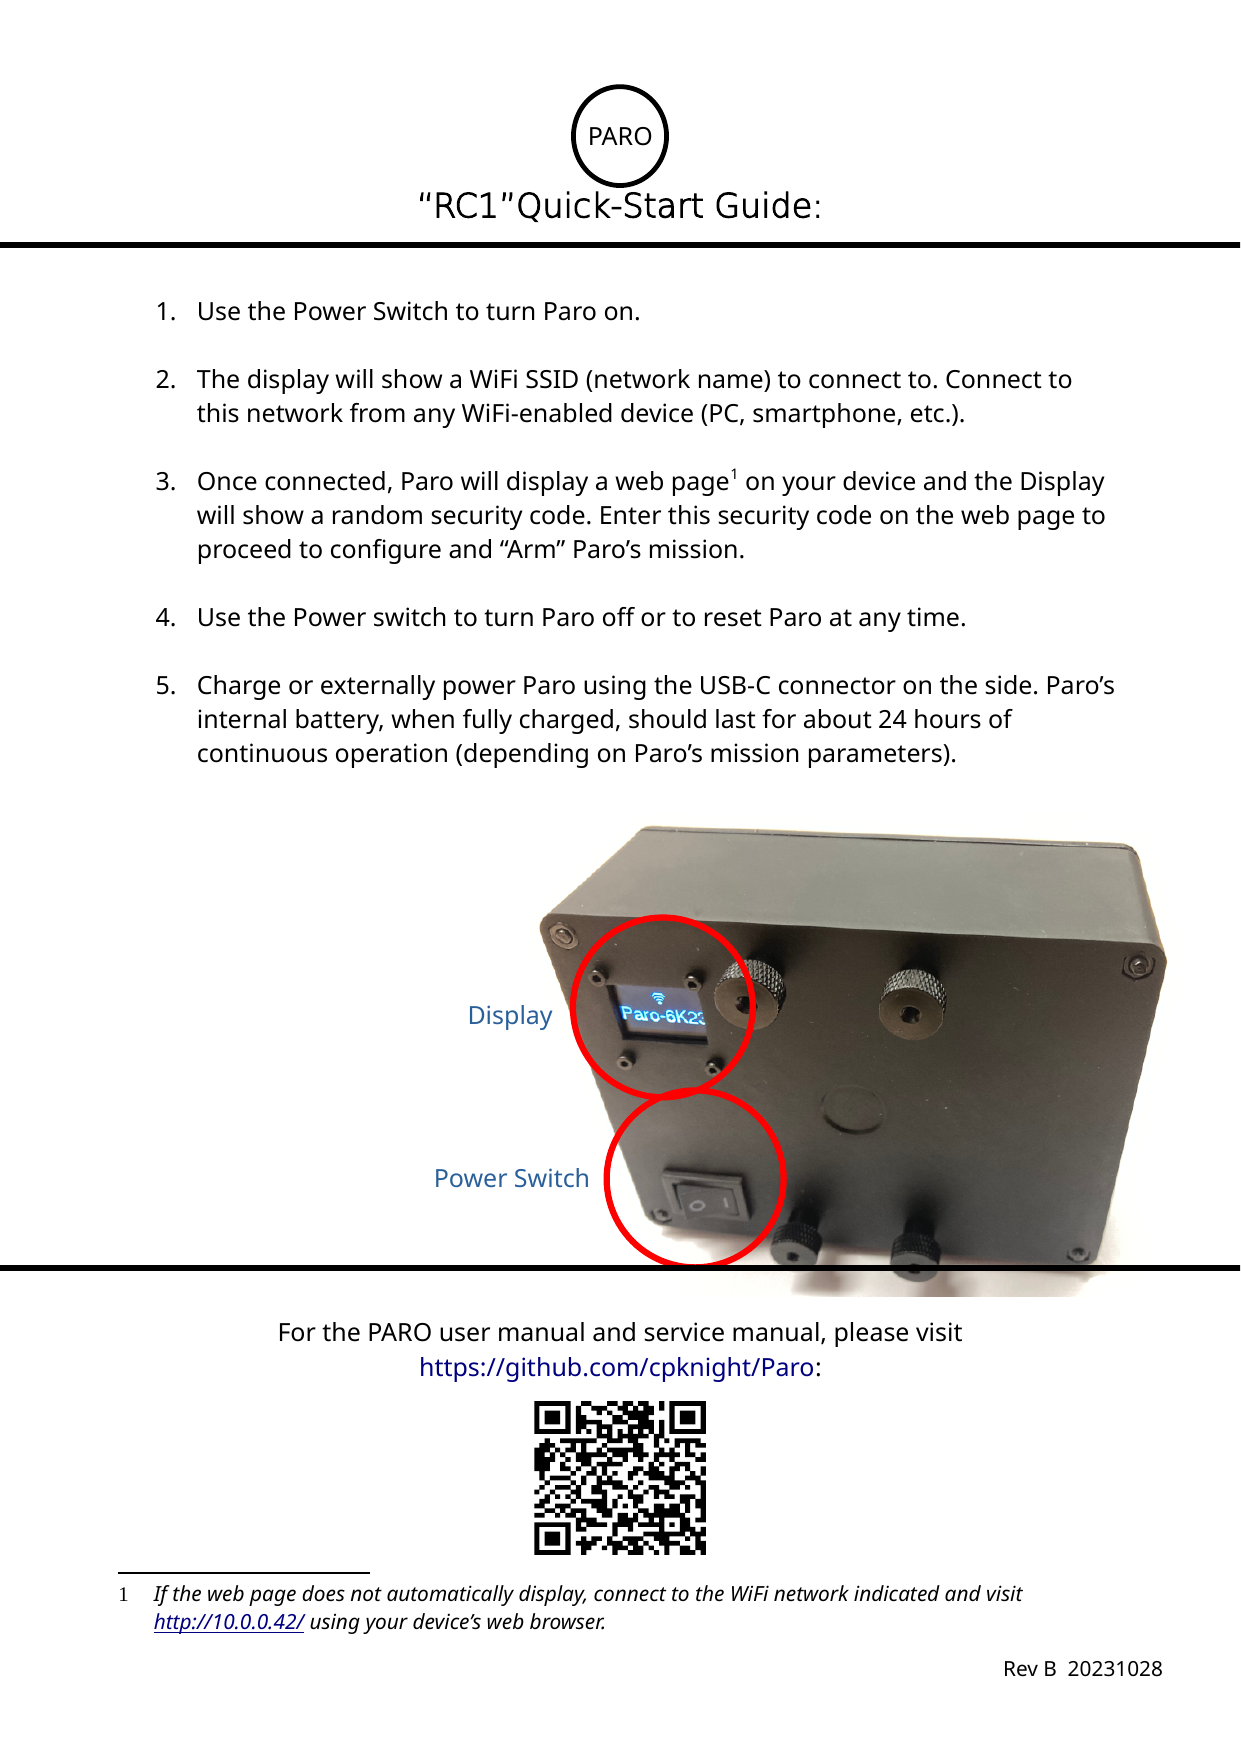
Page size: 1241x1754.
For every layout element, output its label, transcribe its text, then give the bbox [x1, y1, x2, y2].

list If the web page does not automatically display, connect to the WiFi network indicated and visit http://10.0.0.42/ using your device’s web browser. [118, 1579, 1122, 1636]
text [667, 118, 1122, 152]
list The display will show a WiFi SSID (network name) to connect to. Connect to this network from any WiFi-enabled device (PC, smartphone, etc.). [155, 361, 1122, 429]
list Charge or externally power Paro using the USB-C connector on the side. Paro’s internal battery, when fully charged, should last for about 24 hours of continuous operation (depending on Paro’s mission parameters). [155, 668, 1122, 770]
list Use the Power switch to turn Paro off or to reset Paro at any time. [155, 600, 1122, 668]
picture [577, 921, 749, 1094]
text For the PARO user manual and service manual, please visit https://github.com/cpknight/Paro: [118, 1315, 1122, 1383]
text [118, 118, 573, 152]
text PARO [576, 118, 664, 152]
list Use the Power Switch to turn Paro on. [155, 293, 1122, 327]
picture [529, 812, 1182, 1265]
picture [529, 1271, 1182, 1297]
text “RC1”Quick-Start Guide: [118, 186, 1122, 225]
list Once connected, Paro will display a web page on your device and the Display will show a random security code. Enter this security code on the web page to proceed to configure and “Arm” Paro’s mission. [155, 463, 1122, 566]
picture [610, 1094, 780, 1264]
